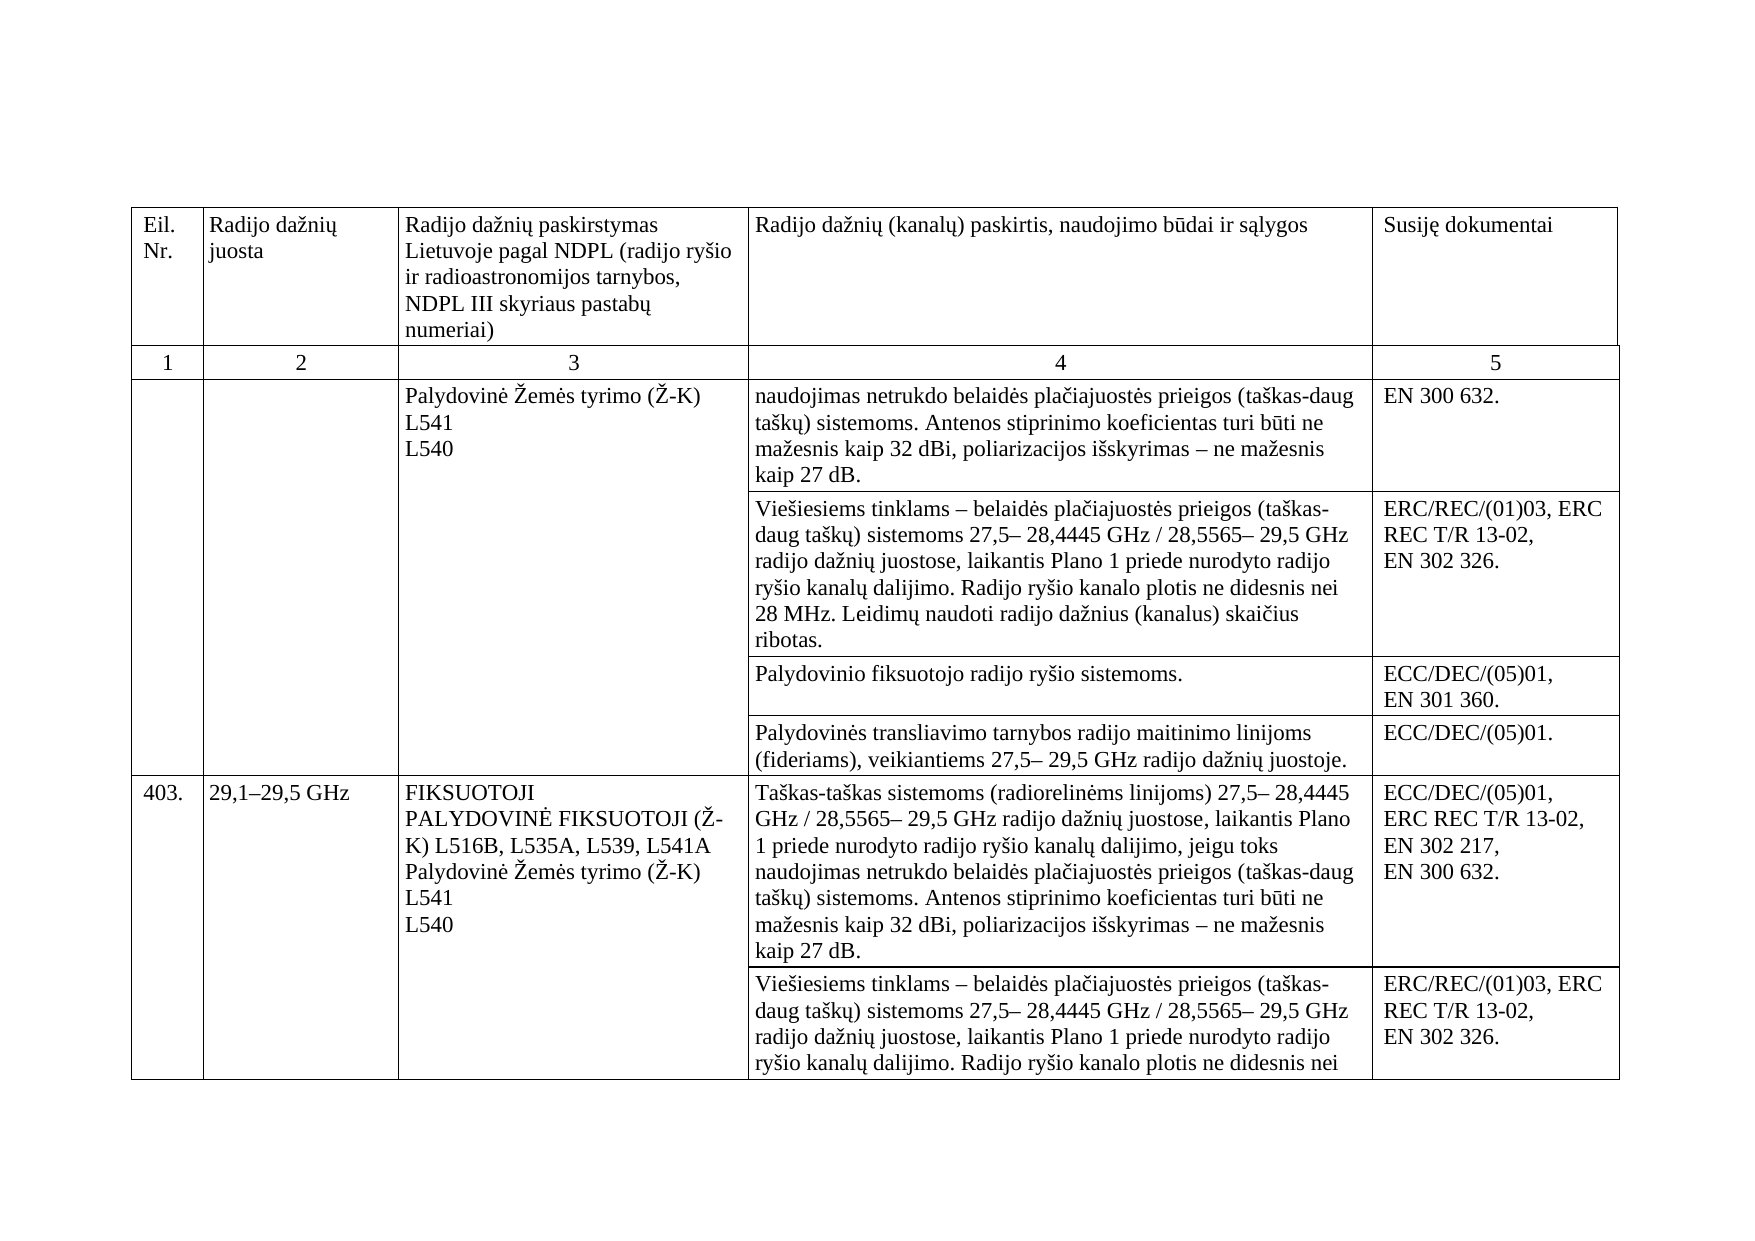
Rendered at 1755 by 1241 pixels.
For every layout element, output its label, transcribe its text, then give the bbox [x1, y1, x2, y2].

table_cell 5 [1373, 346, 1619, 378]
table_cell 29,1–29,5 GHz [204, 776, 398, 1079]
table_header Susiję dokumentai [1373, 208, 1617, 345]
table_cell ECC/DEC/(05)01, ERC REC T/R 13-02, EN 302 217, EN 300 632. [1373, 776, 1619, 966]
table_cell ERC/REC/(01)03, ERC REC T/R 13-02, EN 302 326. [1373, 492, 1619, 656]
table_cell ECC/DEC/(05)01. [1373, 716, 1619, 775]
table_cell [204, 380, 398, 775]
table_cell 3 [399, 346, 748, 378]
table_cell 2 [204, 346, 398, 378]
table_header Radijo dažnių (kanalų) paskirtis, naudojimo būdai ir sąlygos [749, 208, 1372, 345]
table_cell ERC/REC/(01)03, ERC REC T/R 13-02, EN 302 326. [1373, 968, 1619, 1079]
table_cell Palydovinio fiksuotojo radijo ryšio sistemoms. [749, 657, 1372, 715]
table_cell 1 [132, 346, 203, 378]
table_cell FIKSUOTOJI PALYDOVINĖ FIKSUOTOJI (Ž-K) L516B, L535A, L539, L541A Palydovinė Žemės tyrimo (Ž-K) L541 L540 [399, 776, 748, 1079]
table_header Radijo dažnių paskirstymas Lietuvoje pagal NDPL (radijo ryšio ir radioastronomijos tarnybos, NDPL III skyriaus pastabų numeriai) [399, 208, 748, 345]
table_header Eil. Nr. [132, 208, 203, 345]
table_cell ECC/DEC/(05)01, EN 301 360. [1373, 657, 1619, 715]
table_cell Taškas-taškas sistemoms (radiorelinėms linijoms) 27,5– 28,4445 GHz / 28,5565– 29,5 GHz radijo dažnių juostose, laikantis Plano 1 priede nurodyto radijo ryšio kanalų dalijimo, jeigu toks naudojimas netrukdo belaidės plačiajuostės prieigos (taškas-daug taškų) sistemoms. Antenos stiprinimo koeficientas turi būti ne mažesnis kaip 32 dBi, poliarizacijos išskyrimas – ne mažesnis kaip 27 dB. [749, 776, 1372, 966]
table_cell Viešiesiems tinklams – belaidės plačiajuostės prieigos (taškas-daug taškų) sistemoms 27,5– 28,4445 GHz / 28,5565– 29,5 GHz radijo dažnių juostose, laikantis Plano 1 priede nurodyto radijo ryšio kanalų dalijimo. Radijo ryšio kanalo plotis ne didesnis nei [749, 968, 1372, 1079]
table_cell Palydovinė Žemės tyrimo (Ž-K) L541 L540 [399, 380, 748, 775]
table_cell naudojimas netrukdo belaidės plačiajuostės prieigos (taškas-daug taškų) sistemoms. Antenos stiprinimo koeficientas turi būti ne mažesnis kaip 32 dBi, poliarizacijos išskyrimas – ne mažesnis kaip 27 dB. [749, 380, 1372, 491]
table_cell EN 300 632. [1373, 380, 1619, 491]
table_cell 403. [132, 776, 203, 1079]
table_cell [132, 380, 203, 775]
table_cell 4 [749, 346, 1372, 378]
table_header Radijo dažnių juosta [204, 208, 398, 345]
table_cell Viešiesiems tinklams – belaidės plačiajuostės prieigos (taškas-daug taškų) sistemoms 27,5– 28,4445 GHz / 28,5565– 29,5 GHz radijo dažnių juostose, laikantis Plano 1 priede nurodyto radijo ryšio kanalų dalijimo. Radijo ryšio kanalo plotis ne didesnis nei 28 MHz. Leidimų naudoti radijo dažnius (kanalus) skaičius ribotas. [749, 492, 1372, 656]
table_cell Palydovinės transliavimo tarnybos radijo maitinimo linijoms (fideriams), veikiantiems 27,5– 29,5 GHz radijo dažnių juostoje. [749, 716, 1372, 775]
